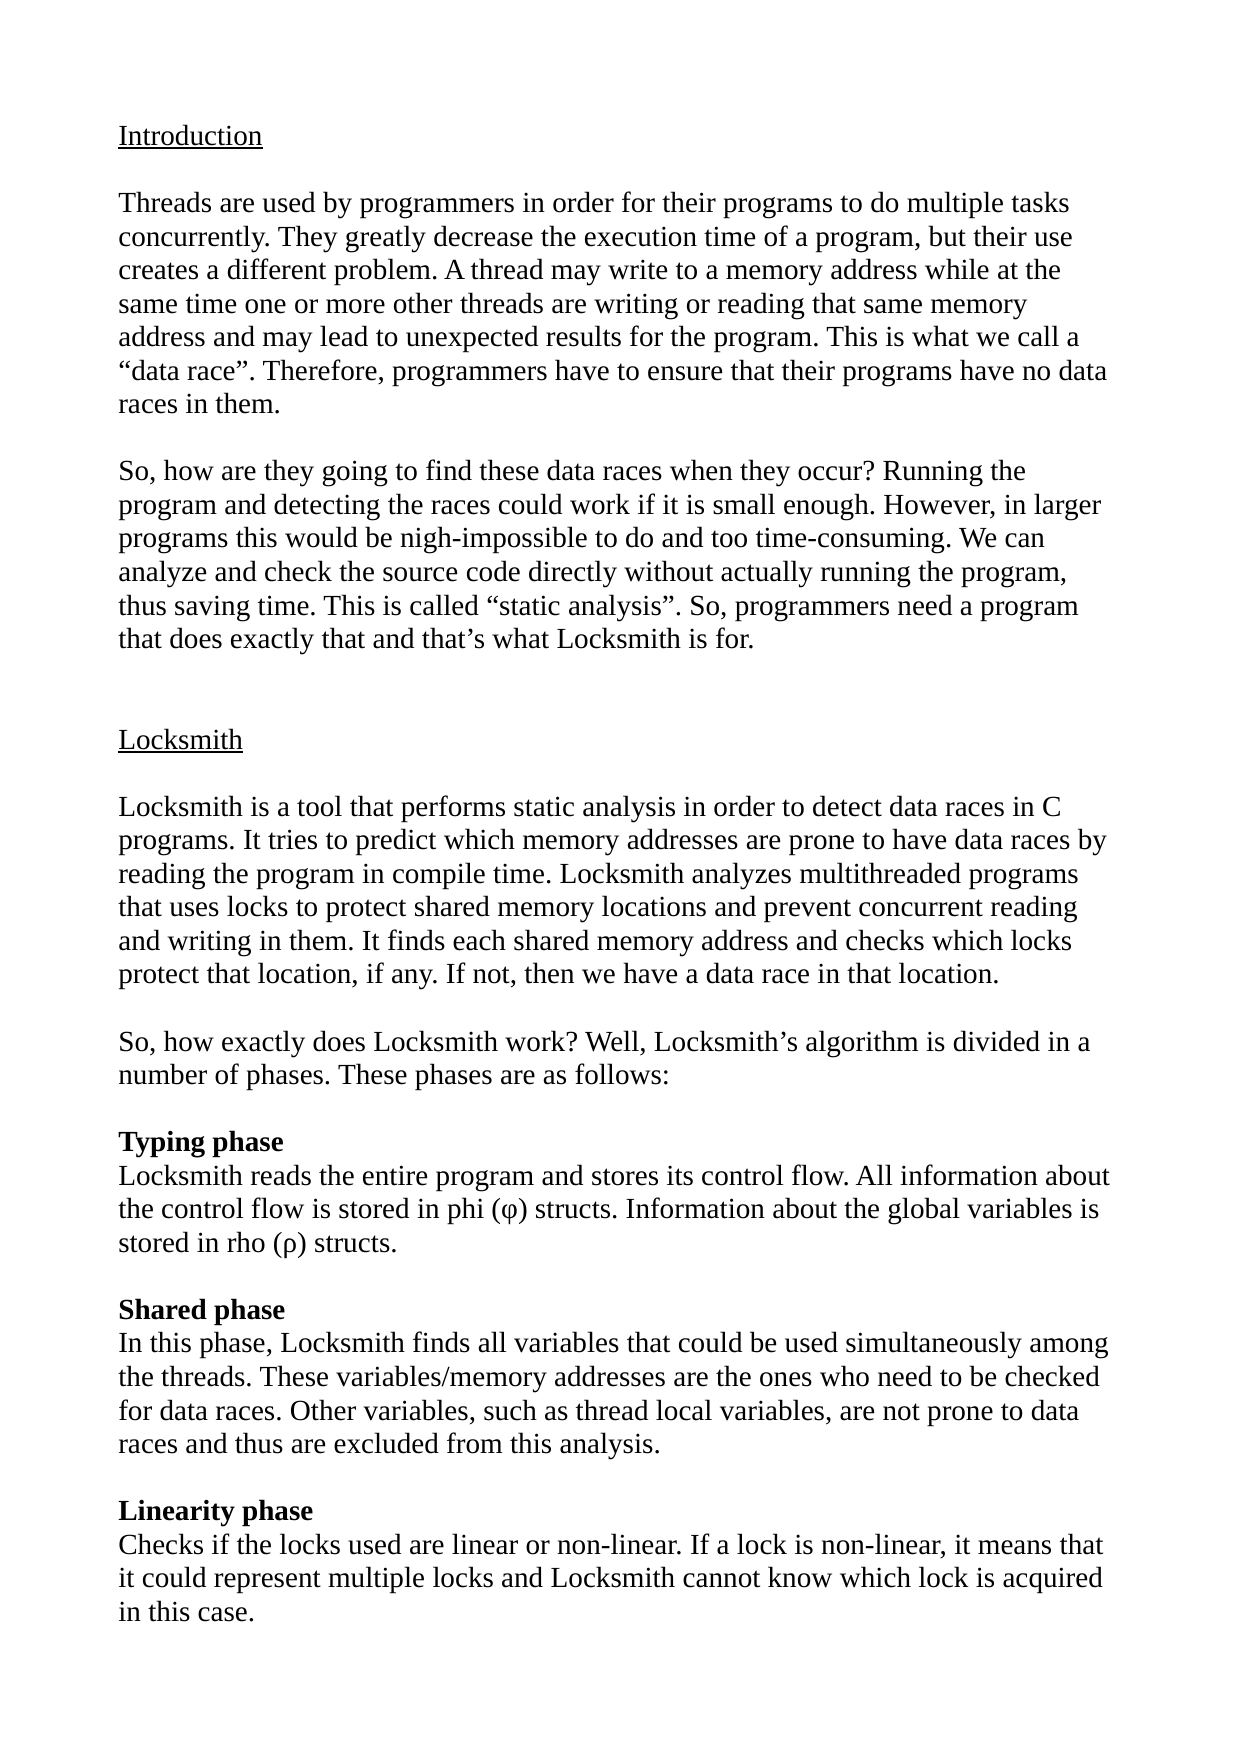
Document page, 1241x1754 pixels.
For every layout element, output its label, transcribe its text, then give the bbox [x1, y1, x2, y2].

text Locksmith reads the entire program and stores its control flow. All information about the control flow is stored in phi (φ) structs. Information about the global variables is stored in rho (ρ) structs. [118, 1158, 1122, 1258]
text Typing phase [118, 1124, 1122, 1158]
text In this phase, Locksmith finds all variables that could be used simultaneously among the threads. These variables/memory addresses are the ones who need to be checked for data races. Other variables, such as thread local variables, are not prone to data races and thus are excluded from this analysis. [118, 1326, 1122, 1460]
text Checks if the locks used are linear or non-linear. If a lock is non-linear, it means that it could represent multiple locks and Locksmith cannot know which lock is acquired in this case. [118, 1527, 1122, 1627]
text Introduction [118, 118, 1122, 152]
text Linearity phase [118, 1493, 1122, 1527]
text Locksmith [118, 722, 1122, 755]
text So, how are they going to find these data races when they occur? Running the program and detecting the races could work if it is small enough. However, in larger programs this would be nigh-impossible to do and too time-consuming. We can analyze and check the source code directly without actually running the program, thus saving time. This is called “static analysis”. So, programmers need a program that does exactly that and that’s what Locksmith is for. [118, 453, 1122, 655]
text So, how exactly does Locksmith work? Well, Locksmith’s algorithm is divided in a number of phases. These phases are as follows: [118, 1024, 1122, 1091]
text Shared phase [118, 1292, 1122, 1326]
text Locksmith is a tool that performs static analysis in order to detect data races in C programs. It tries to predict which memory addresses are prone to have data races by reading the program in compile time. Locksmith analyzes multithreaded programs that uses locks to protect shared memory locations and prevent concurrent reading and writing in them. It finds each shared memory address and checks which locks protect that location, if any. If not, then we have a data race in that location. [118, 789, 1122, 990]
text Threads are used by programmers in order for their programs to do multiple tasks concurrently. They greatly decrease the execution time of a program, but their use creates a different problem. A thread may write to a memory address while at the same time one or more other threads are writing or reading that same memory address and may lead to unexpected results for the program. This is what we call a “data race”. Therefore, programmers have to ensure that their programs have no data races in them. [118, 185, 1122, 420]
